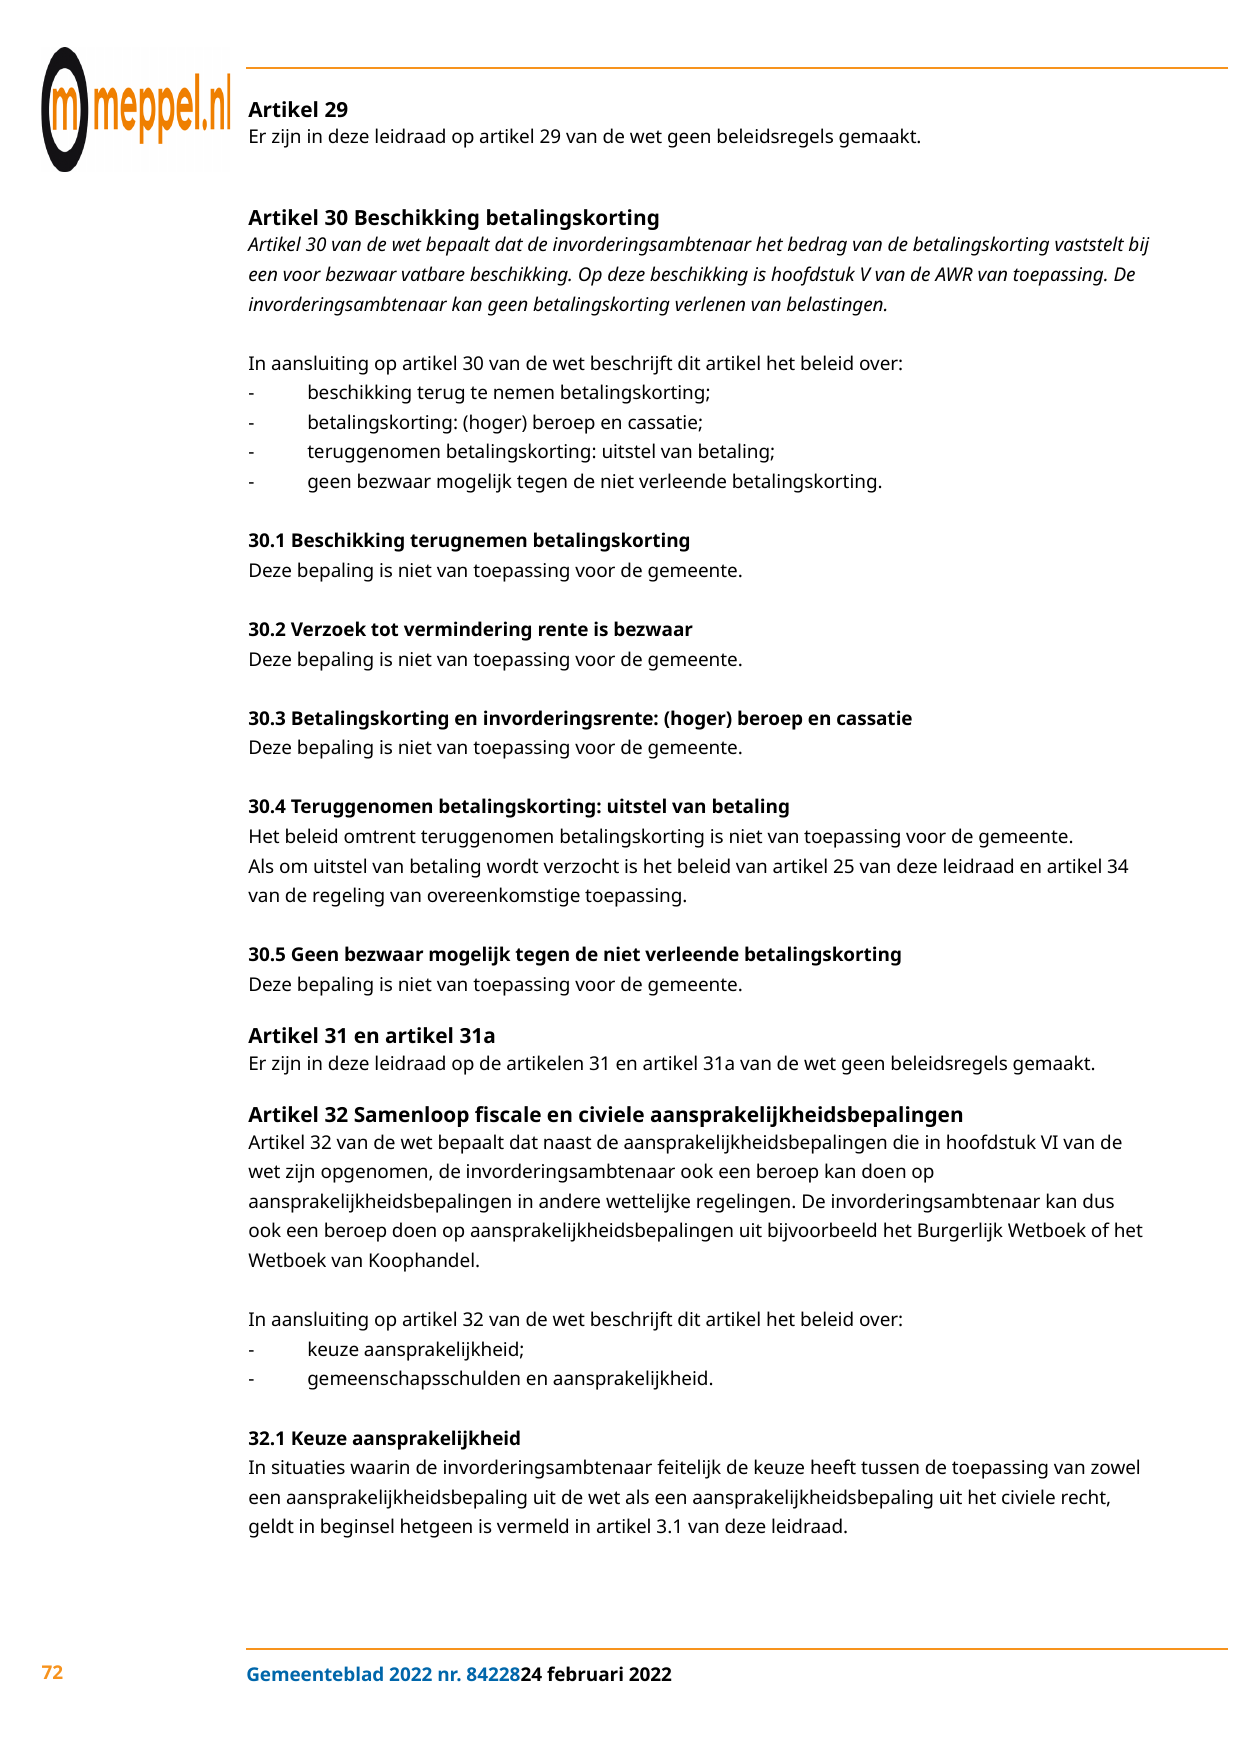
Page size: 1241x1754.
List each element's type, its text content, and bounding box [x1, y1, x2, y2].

text Er zijn in deze leidraad op artikel 29 van de wet geen beleidsregels gemaakt. [248, 123, 1152, 149]
text 30.3 Betalingskorting en invorderingsrente: (hoger) beroep en cassatie [248, 705, 1152, 731]
list beschikking terug te nemen betalingskorting; [248, 379, 1152, 405]
text In situaties waarin de invorderingsambtenaar feitelijk de keuze heeft tussen de toepassing van zowel een aansprakelijkheidsbepaling uit de wet als een aansprakelijkheidsbepaling uit het civiele recht, geldt in beginsel hetgeen is vermeld in artikel 3.1 van deze leidraad. [248, 1454, 1152, 1539]
text Artikel 29 [248, 95, 1152, 123]
text Artikel 31 en artikel 31a [248, 1022, 1152, 1050]
text 30.2 Verzoek tot vermindering rente is bezwaar [248, 616, 1152, 642]
text Artikel 32 Samenloop fiscale en civiele aansprakelijkheidsbepalingen [248, 1101, 1152, 1129]
text Deze bepaling is niet van toepassing voor de gemeente. [248, 646, 1152, 672]
text Het beleid omtrent teruggenomen betalingskorting is niet van toepassing voor de gemeente. [248, 823, 1152, 849]
text In aansluiting op artikel 32 van de wet beschrijft dit artikel het beleid over: [248, 1306, 1152, 1332]
text Artikel 30 van de wet bepaalt dat de invorderingsambtenaar het bedrag van de betalingskorting vaststelt bij een voor bezwaar vatbare beschikking. Op deze beschikking is hoofdstuk V van de AWR van toepassing. De invorderingsambtenaar kan geen betalingskorting verlenen van belastingen. [248, 232, 1152, 317]
text Artikel 32 van de wet bepaalt dat naast de aansprakelijkheidsbepalingen die in hoofdstuk VI van de wet zijn opgenomen, de invorderingsambtenaar ook een beroep kan doen op aansprakelijkheidsbepalingen in andere wettelijke regelingen. De invorderingsambtenaar kan dus ook een beroep doen op aansprakelijkheidsbepalingen uit bijvoorbeeld het Burgerlijk Wetboek of het Wetboek van Koophandel. [248, 1129, 1152, 1273]
text 30.1 Beschikking terugnemen betalingskorting [248, 527, 1152, 553]
list betalingskorting: (hoger) beroep en cassatie; [248, 409, 1152, 435]
text Deze bepaling is niet van toepassing voor de gemeente. [248, 734, 1152, 760]
list gemeenschapsschulden en aansprakelijkheid. [248, 1366, 1152, 1391]
text In aansluiting op artikel 30 van de wet beschrijft dit artikel het beleid over: [248, 350, 1152, 376]
text 30.4 Teruggenomen betalingskorting: uitstel van betaling [248, 794, 1152, 819]
text Als om uitstel van betaling wordt verzocht is het beleid van artikel 25 van deze leidraad en artikel 34 van de regeling van overeenkomstige toepassing. [248, 853, 1152, 908]
text 32.1 Keuze aansprakelijkheid [248, 1425, 1152, 1451]
text 30.5 Geen bezwaar mogelijk tegen de niet verleende betalingskorting [248, 942, 1152, 967]
list teruggenomen betalingskorting: uitstel van betaling; [248, 439, 1152, 464]
text Er zijn in deze leidraad op de artikelen 31 en artikel 31a van de wet geen beleidsregels gemaakt. [248, 1050, 1152, 1076]
picture [41, 47, 231, 172]
list keuze aansprakelijkheid; [248, 1336, 1152, 1362]
text Deze bepaling is niet van toepassing voor de gemeente. [248, 971, 1152, 997]
text Deze bepaling is niet van toepassing voor de gemeente. [248, 557, 1152, 583]
list geen bezwaar mogelijk tegen de niet verleende betalingskorting. [248, 468, 1152, 494]
text Artikel 30 Beschikking betalingskorting [248, 203, 1152, 232]
